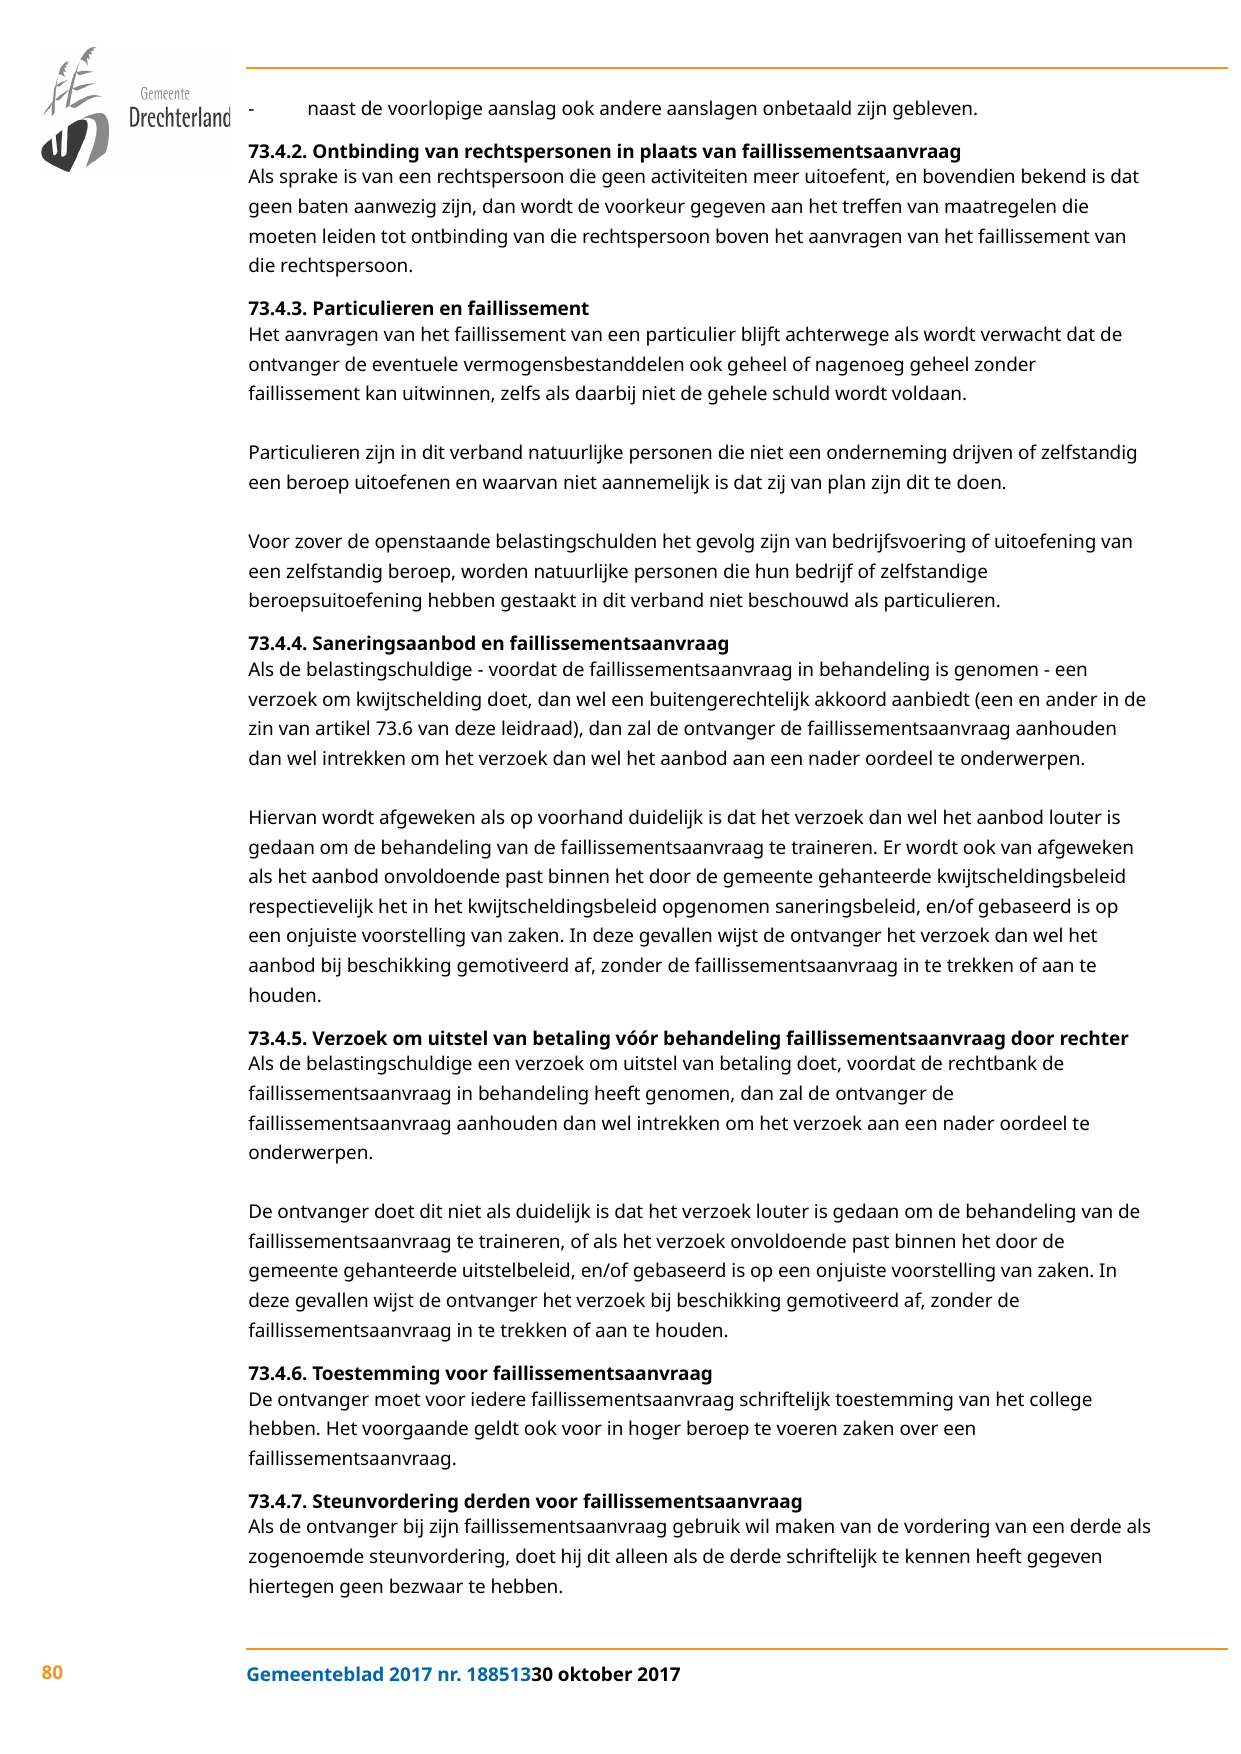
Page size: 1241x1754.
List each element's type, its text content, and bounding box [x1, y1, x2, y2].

text 73.4.4. Saneringsaanbod en faillissementsaanvraag [248, 631, 1152, 656]
text Als sprake is van een rechtspersoon die geen activiteiten meer uitoefent, en bovendien bekend is dat geen baten aanwezig zijn, dan wordt de voorkeur gegeven aan het treffen van maatregelen die moeten leiden tot ontbinding van die rechtspersoon boven het aanvragen van het faillissement van die rechtspersoon. [248, 164, 1152, 278]
text De ontvanger doet dit niet als duidelijk is dat het verzoek louter is gedaan om de behandeling van de faillissementsaanvraag te traineren, of als het verzoek onvoldoende past binnen het door de gemeente gehanteerde uitstelbeleid, en/of gebaseerd is op een onjuiste voorstelling van zaken. In deze gevallen wijst de ontvanger het verzoek bij beschikking gemotiveerd af, zonder de faillissementsaanvraag in te trekken of aan te houden. [248, 1198, 1152, 1343]
text Het aanvragen van het faillissement van een particulier blijft achterwege als wordt verwacht dat de ontvanger de eventuele vermogensbestanddelen ook geheel of nagenoeg geheel zonder faillissement kan uitwinnen, zelfs als daarbij niet de gehele schuld wordt voldaan. [248, 321, 1152, 406]
text Als de belastingschuldige - voordat de faillissementsaanvraag in behandeling is genomen - een verzoek om kwijtschelding doet, dan wel een buitengerechtelijk akkoord aanbiedt (een en ander in de zin van artikel 73.6 van deze leidraad), dan zal de ontvanger de faillissementsaanvraag aanhouden dan wel intrekken om het verzoek dan wel het aanbod aan een nader oordeel te onderwerpen. [248, 656, 1152, 771]
text Als de belastingschuldige een verzoek om uitstel van betaling doet, voordat de rechtbank de faillissementsaanvraag in behandeling heeft genomen, dan zal de ontvanger de faillissementsaanvraag aanhouden dan wel intrekken om het verzoek aan een nader oordeel te onderwerpen. [248, 1051, 1152, 1165]
text 73.4.5. Verzoek om uitstel van betaling vóór behandeling faillissementsaanvraag door rechter [248, 1025, 1152, 1051]
text Voor zover de openstaande belastingschulden het gevolg zijn van bedrijfsvoering of uitoefening van een zelfstandig beroep, worden natuurlijke personen die hun bedrijf of zelfstandige beroepsuitoefening hebben gestaakt in dit verband niet beschouwd als particulieren. [248, 528, 1152, 613]
list naast de voorlopige aanslag ook andere aanslagen onbetaald zijn gebleven. [248, 95, 1152, 121]
text Hiervan wordt afgeweken als op voorhand duidelijk is dat het verzoek dan wel het aanbod louter is gedaan om de behandeling van de faillissementsaanvraag te traineren. Er wordt ook van afgeweken als het aanbod onvoldoende past binnen het door de gemeente gehanteerde kwijtscheldingsbeleid respectievelijk het in het kwijtscheldingsbeleid opgenomen saneringsbeleid, en/of gebaseerd is op een onjuiste voorstelling van zaken. In deze gevallen wijst de ontvanger het verzoek dan wel het aanbod bij beschikking gemotiveerd af, zonder de faillissementsaanvraag in te trekken of aan te houden. [248, 804, 1152, 1007]
text 73.4.6. Toestemming voor faillissementsaanvraag [248, 1360, 1152, 1386]
text 73.4.3. Particulieren en faillissement [248, 296, 1152, 321]
text 73.4.2. Ontbinding van rechtspersonen in plaats van faillissementsaanvraag [248, 138, 1152, 164]
picture [41, 47, 231, 172]
text Particulieren zijn in dit verband natuurlijke personen die niet een onderneming drijven of zelfstandig een beroep uitoefenen en waarvan niet aannemelijk is dat zij van plan zijn dit te doen. [248, 439, 1152, 495]
text De ontvanger moet voor iedere faillissementsaanvraag schriftelijk toestemming van het college hebben. Het voorgaande geldt ook voor in hoger beroep te voeren zaken over een faillissementsaanvraag. [248, 1386, 1152, 1471]
text Als de ontvanger bij zijn faillissementsaanvraag gebruik wil maken van de vordering van een derde als zogenoemde steunvordering, doet hij dit alleen als de derde schriftelijk te kennen heeft gegeven hiertegen geen bezwaar te hebben. [248, 1514, 1152, 1599]
text 73.4.7. Steunvordering derden voor faillissementsaanvraag [248, 1488, 1152, 1514]
